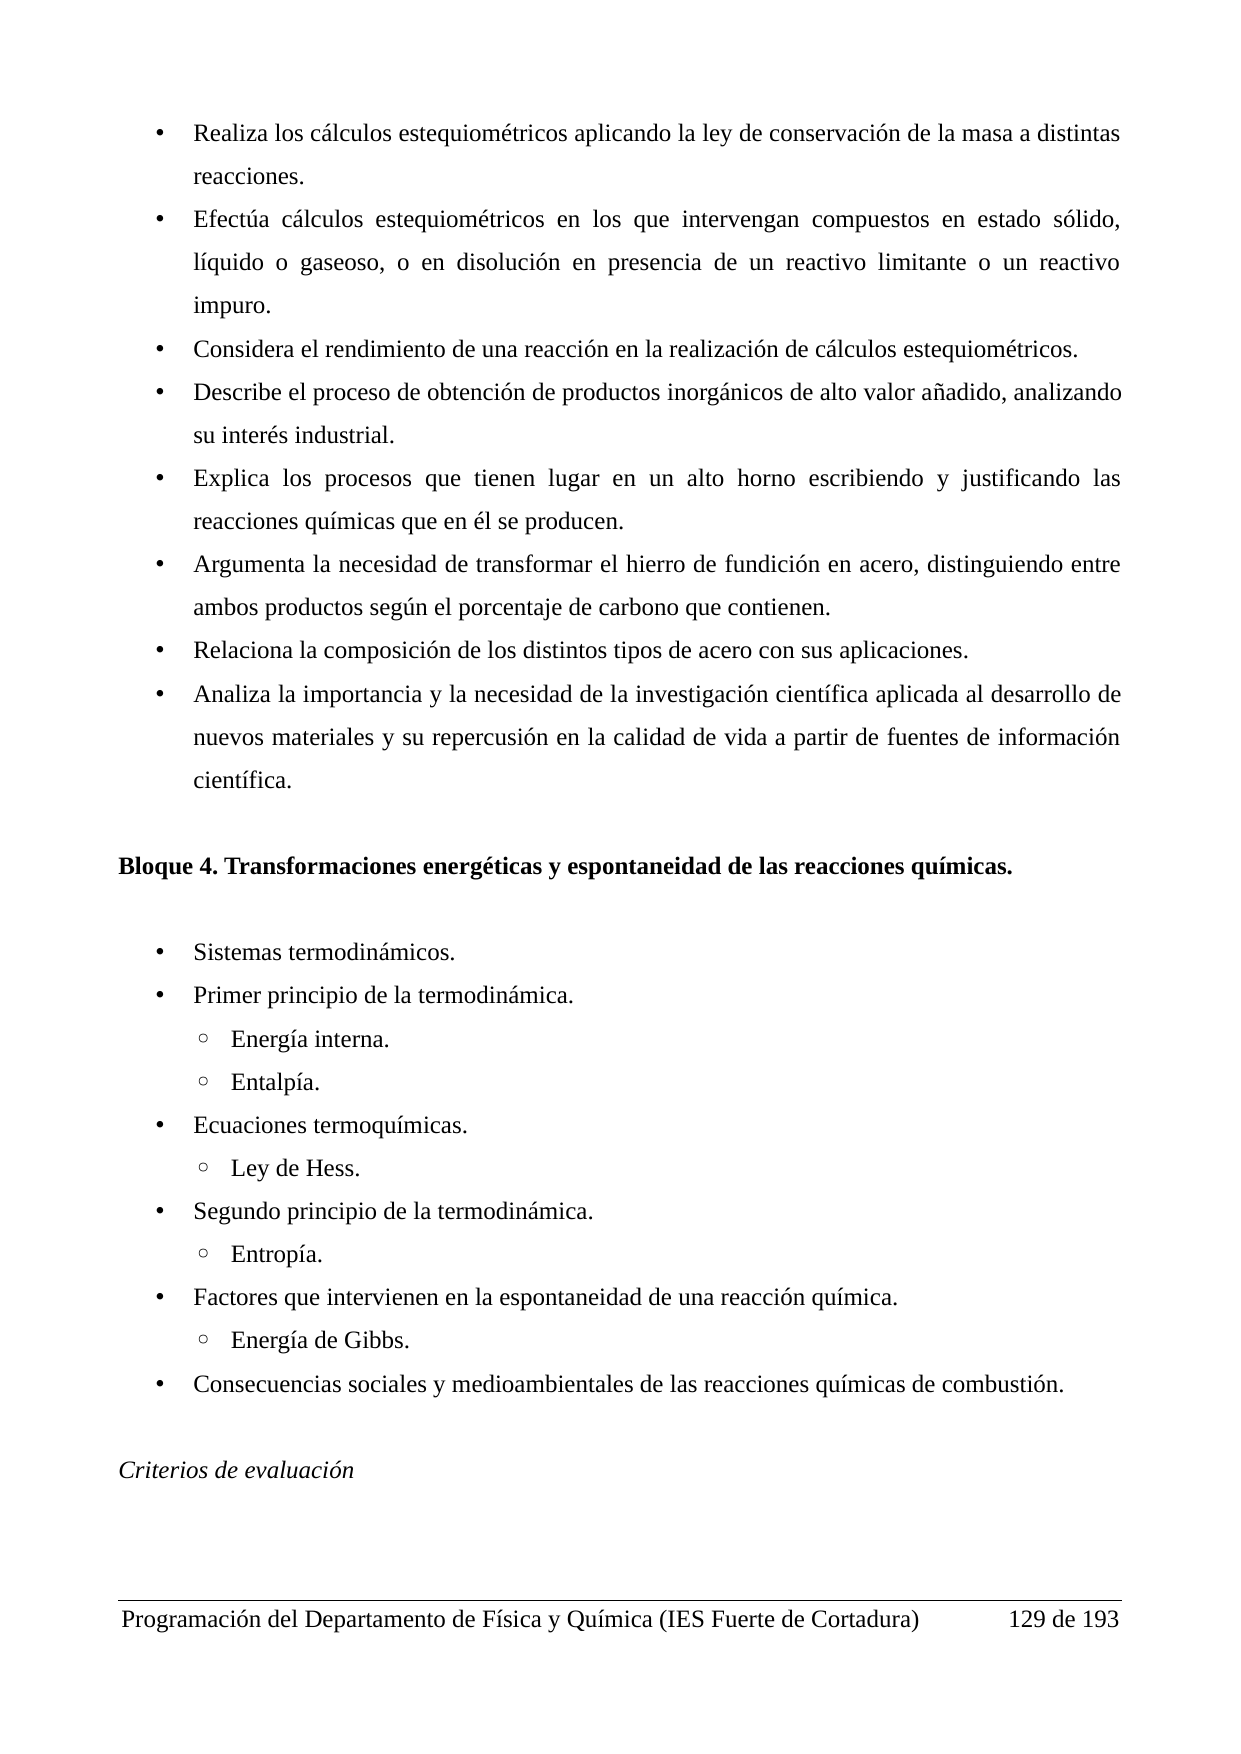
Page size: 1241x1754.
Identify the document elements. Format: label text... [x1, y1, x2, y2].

list Realiza los cálculos estequiométricos aplicando la ley de conservación de la masa a distintas reacciones. [156, 118, 1122, 190]
list Sistemas termodinámicos. [156, 937, 1122, 966]
list Energía interna. [193, 1024, 1122, 1052]
list Consecuencias sociales y medioambientales de las reacciones químicas de combustión. [156, 1369, 1122, 1397]
list Primer principio de la termodinámica. [156, 981, 1122, 1009]
list Explica los procesos que tienen lugar en un alto horno escribiendo y justificando las reacciones químicas que en él se producen. [156, 463, 1122, 535]
list Argumenta la necesidad de transformar el hierro de fundición en acero, distinguiendo entre ambos productos según el porcentaje de carbono que contienen. [156, 549, 1122, 621]
list Analiza la importancia y la necesidad de la investigación científica aplicada al desarrollo de nuevos materiales y su repercusión en la calidad de vida a partir de fuentes de información científica. [156, 679, 1122, 794]
list Describe el proceso de obtención de productos inorgánicos de alto valor añadido, analizando su interés industrial. [156, 377, 1122, 449]
list Entropía. [193, 1239, 1122, 1268]
list Considera el rendimiento de una reacción en la realización de cálculos estequiométricos. [156, 334, 1122, 362]
list Ley de Hess. [193, 1153, 1122, 1182]
text Criterios de evaluación [118, 1455, 1122, 1484]
text Bloque 4. Transformaciones energéticas y espontaneidad de las reacciones químicas. [118, 851, 1122, 880]
list Energía de Gibbs. [193, 1326, 1122, 1354]
list Factores que intervienen en la espontaneidad de una reacción química. [156, 1282, 1122, 1311]
list Ecuaciones termoquímicas. [156, 1110, 1122, 1139]
list Efectúa cálculos estequiométricos en los que intervengan compuestos en estado sólido, líquido o gaseoso, o en disolución en presencia de un reactivo limitante o un reactivo impuro. [156, 204, 1122, 319]
list Relaciona la composición de los distintos tipos de acero con sus aplicaciones. [156, 636, 1122, 664]
list Segundo principio de la termodinámica. [156, 1196, 1122, 1225]
list Entalpía. [193, 1067, 1122, 1096]
